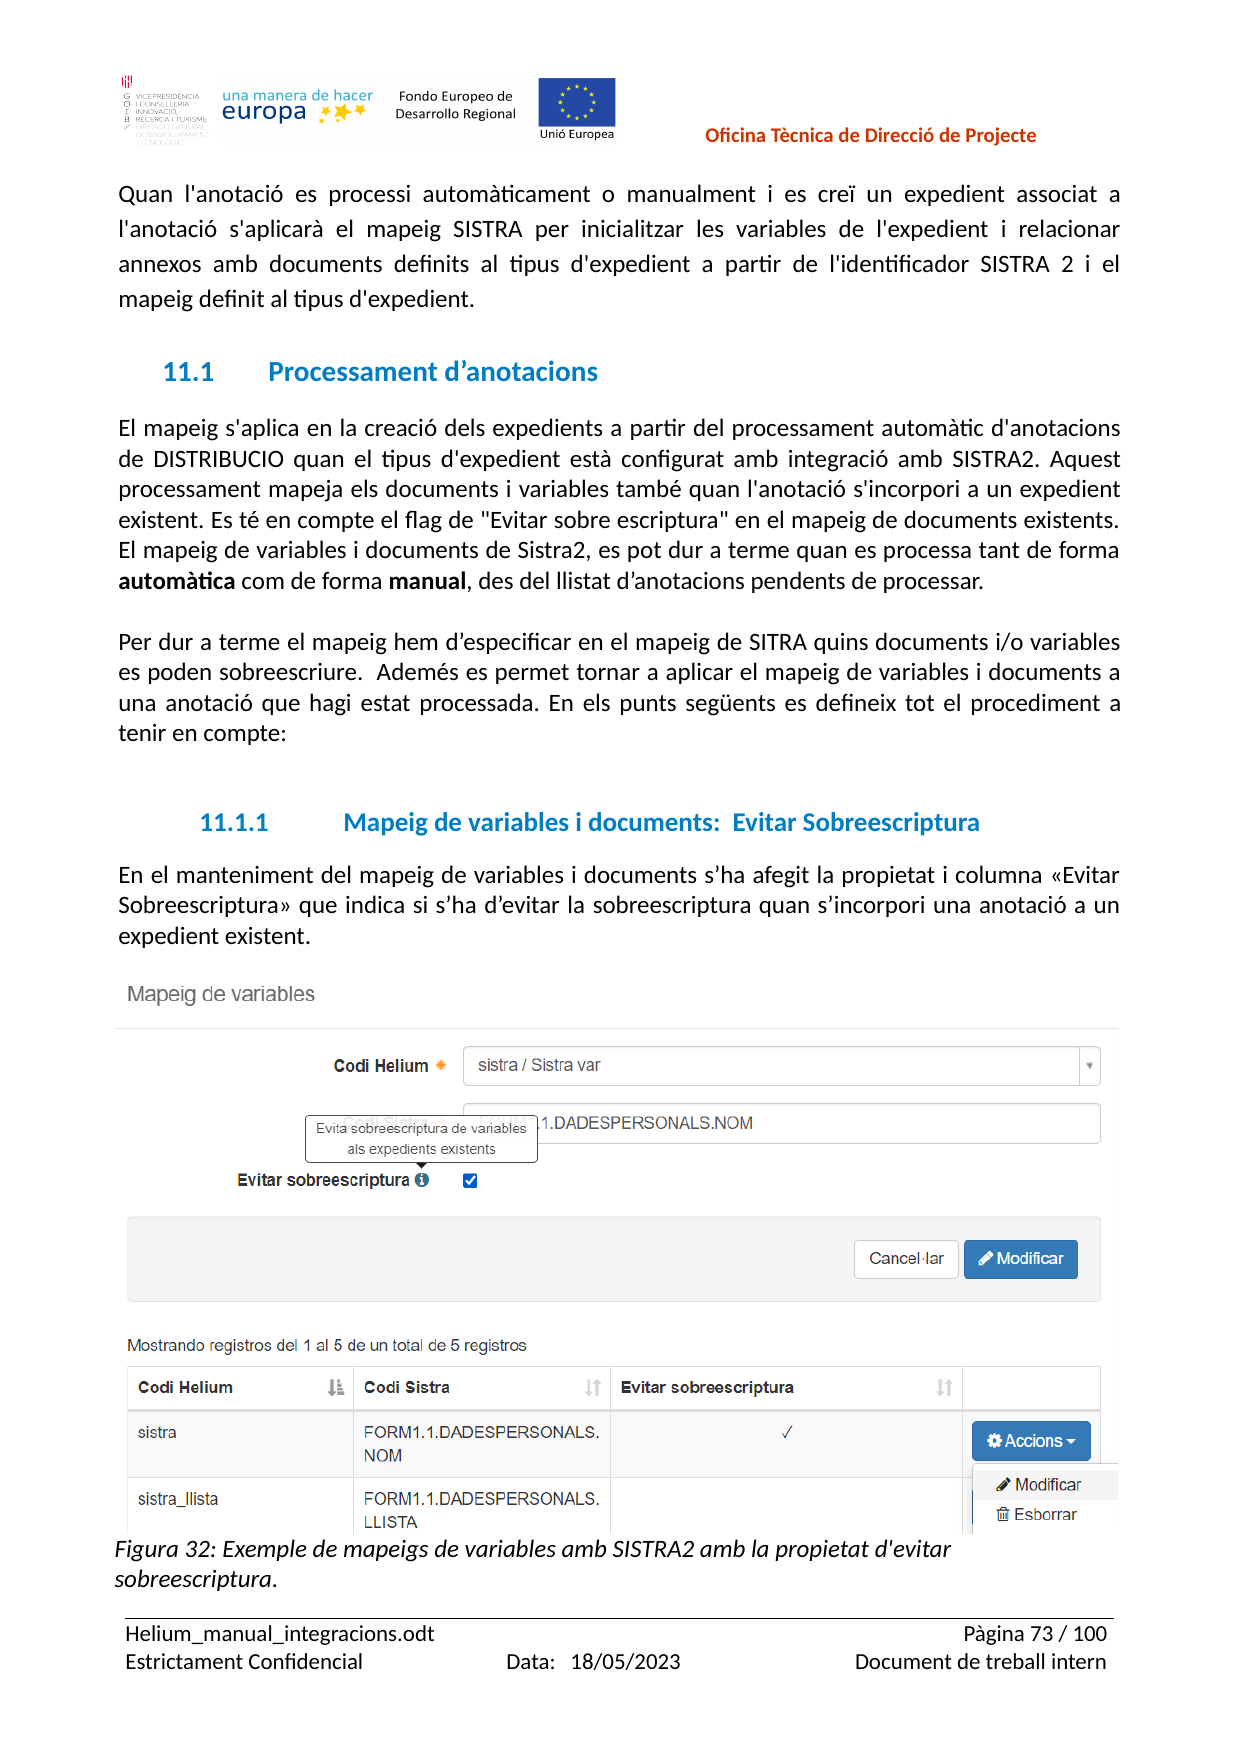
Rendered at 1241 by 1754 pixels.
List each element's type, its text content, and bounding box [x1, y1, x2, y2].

text En el manteniment del mapeig de variables i documents s’ha afegit la propietat i columna «Evitar Sobreescriptura» que indica si s’ha d’evitar la sobreescriptura quan s’incorpori una anotació a un expedient existent. [118, 859, 1122, 951]
text Per dur a terme el mapeig hem d’especificar en el mapeig de SITRA quins documents i/o variables es poden sobreescriure. Ademés es permet tornar a aplicar el mapeig de variables i documents a una anotació que hagi estat processada. En els punts següents es defineix tot el procediment a tenir en compte: [118, 626, 1122, 748]
subtitle Mapeig de variables i documents: Evitar Sobreescriptura [193, 805, 1122, 838]
subtitle Processament d’anotacions [156, 353, 1122, 388]
picture [114, 972, 1119, 1534]
text El mapeig s'aplica en la creació dels expedients a partir del processament automàtic d'anotacions de DISTRIBUCIO quan el tipus d'expedient està configurat amb integració amb SISTRA2. Aquest processament mapeja els documents i variables també quan l'anotació s'incorpori a un expedient existent. Es té en compte el flag de "Evitar sobre escriptura" en el mapeig de documents existents. El mapeig de variables i documents de Sistra2, es pot dur a terme quan es processa tant de forma automàtica com de forma manual, des del llistat d’anotacions pendents de processar. [118, 412, 1122, 595]
picture [219, 73, 621, 147]
text Figura 32: Exemple de mapeigs de variables amb SISTRA2 amb la propietat d'evitar sobreescriptura. [114, 1534, 1118, 1594]
picture [118, 73, 213, 147]
text Quan l'anotació es processi automàticament o manualment i es creï un expedient associat a l'anotació s'aplicarà el mapeig SISTRA per inicialitzar les variables de l'expedient i relacionar annexos amb documents definits al tipus d'expedient a partir de l'identificador SISTRA 2 i el mapeig definit al tipus d'expedient. [118, 178, 1122, 313]
